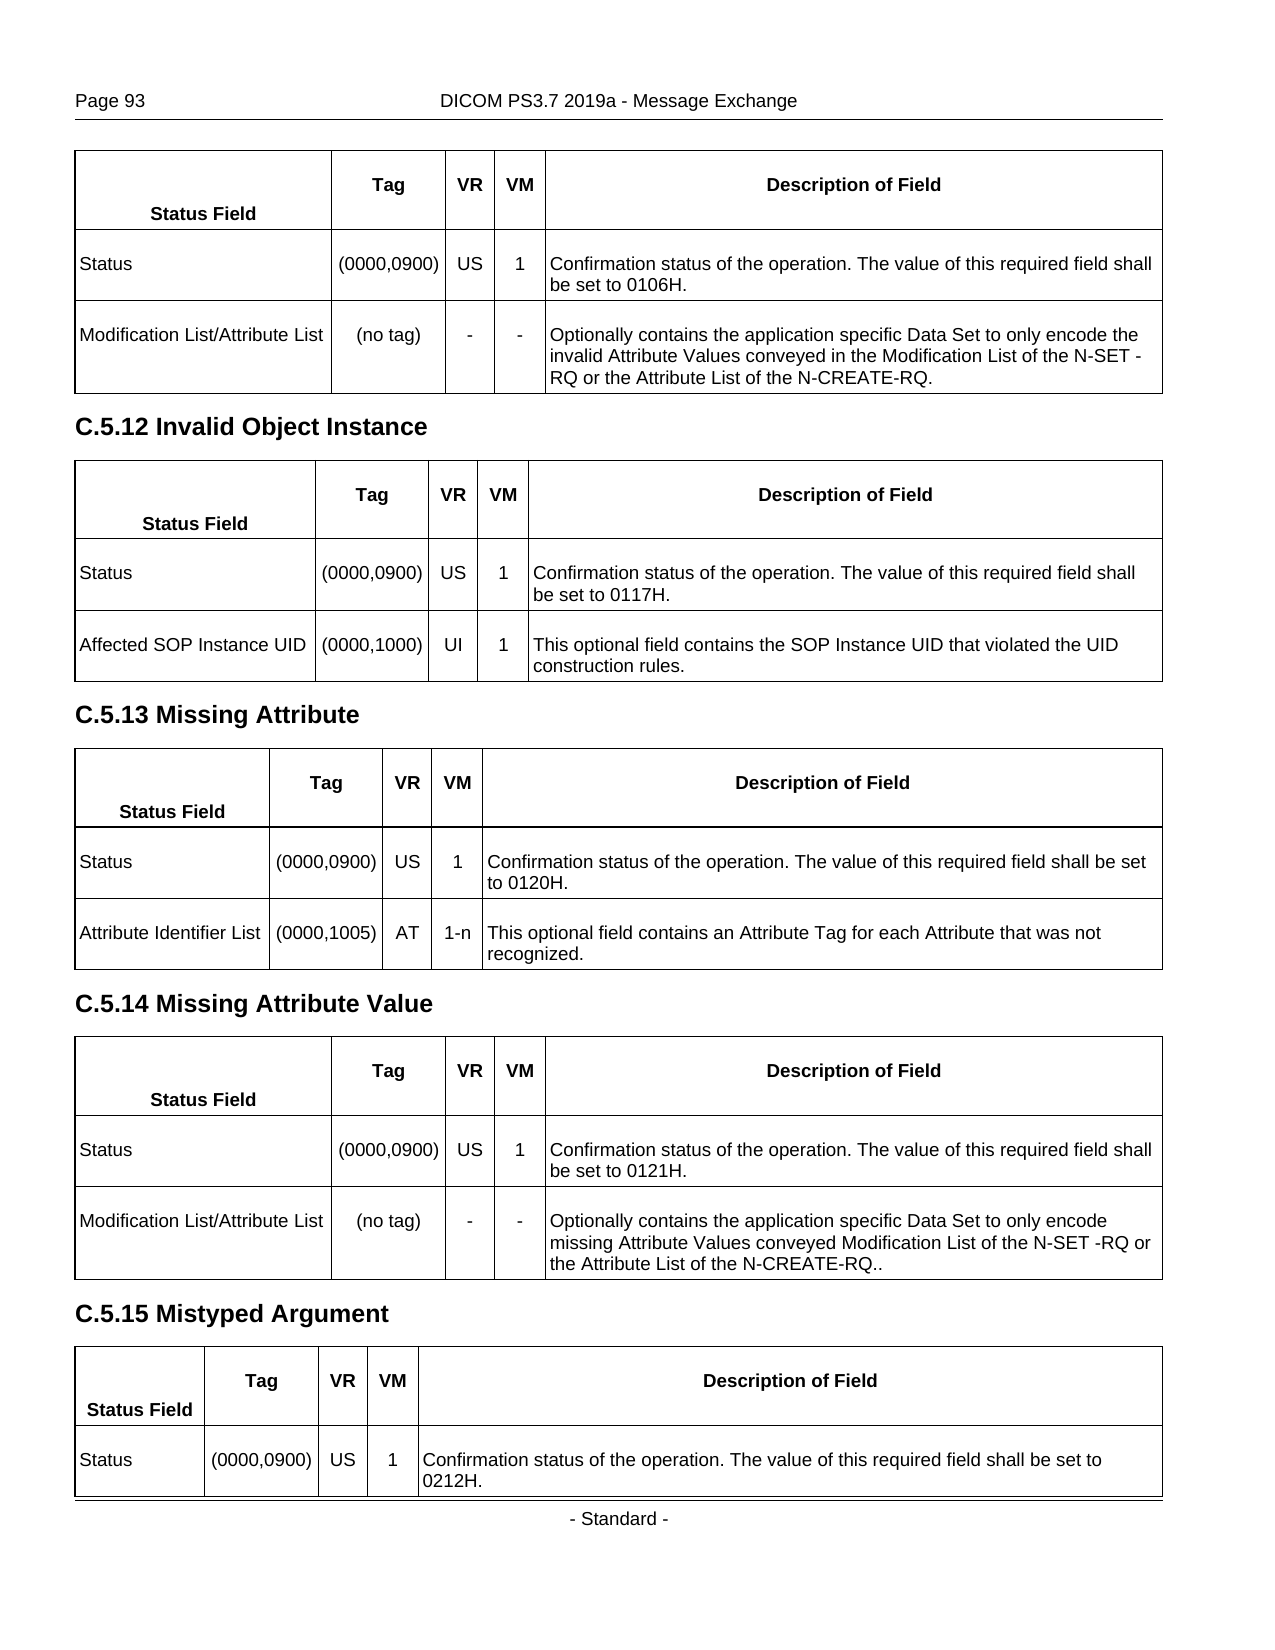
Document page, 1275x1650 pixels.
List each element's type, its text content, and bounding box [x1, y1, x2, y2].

table_cell US [446, 1116, 494, 1186]
table_cell UI [429, 611, 477, 681]
text C.5.14 Missing Attribute Value [75, 989, 1162, 1017]
table_cell Optionally contains the application specific Data Set to only encode the invalid Attribute Values conveyed in the Modification List of the N-SET -RQ or the Attribute List of the N-CREATE-RQ. [546, 301, 1162, 392]
table_cell This optional field contains the SOP Instance UID that violated the UID construction rules. [529, 611, 1162, 681]
table_header VM [495, 151, 545, 228]
table_header Tag [270, 749, 382, 826]
table_cell Affected SOP Instance UID [76, 611, 315, 681]
table_header Tag [332, 1037, 445, 1115]
table_cell Modification List/Attribute List [76, 301, 331, 392]
table_header VM [368, 1347, 418, 1424]
table_cell Confirmation status of the operation. The value of this required field shall be set to 0120H. [483, 828, 1162, 898]
table_header VR [429, 461, 477, 538]
table_header Description of Field [483, 749, 1162, 826]
table_cell Status [76, 1426, 204, 1496]
table_header Description of Field [419, 1347, 1162, 1424]
table_cell 1 [432, 828, 482, 898]
text C.5.13 Missing Attribute [75, 701, 1162, 729]
table_header Tag [205, 1347, 318, 1424]
table_header Description of Field [546, 1037, 1162, 1115]
table_header Tag [316, 461, 428, 538]
table_header VM [432, 749, 482, 826]
table_header Status Field [76, 749, 269, 826]
table_cell Confirmation status of the operation. The value of this required field shall be set to 0212H. [419, 1426, 1162, 1496]
table_cell US [446, 230, 494, 300]
table_header Description of Field [546, 151, 1162, 228]
table_header VM [495, 1037, 545, 1115]
table_header Tag [332, 151, 445, 228]
table_cell This optional field contains an Attribute Tag for each Attribute that was not recognized. [483, 899, 1162, 969]
table_cell (0000,0900) [332, 1116, 445, 1186]
text C.5.12 Invalid Object Instance [75, 412, 1162, 441]
table_cell Modification List/Attribute List [76, 1187, 331, 1279]
table_cell 1-n [432, 899, 482, 969]
table_cell US [429, 539, 477, 609]
table_cell (0000,0900) [270, 828, 382, 898]
table_cell Confirmation status of the operation. The value of this required field shall be set to 0106H. [546, 230, 1162, 300]
table_cell US [383, 828, 431, 898]
table_cell - [446, 1187, 494, 1279]
table_cell Attribute Identifier List [76, 899, 269, 969]
table_cell 1 [495, 1116, 545, 1186]
table_cell Status [76, 828, 269, 898]
table_cell (0000,1005) [270, 899, 382, 969]
table_header VR [446, 151, 494, 228]
table_cell - [495, 1187, 545, 1279]
table_cell - [495, 301, 545, 392]
table_cell Status [76, 1116, 331, 1186]
table_cell (no tag) [332, 1187, 445, 1279]
table_header VR [319, 1347, 367, 1424]
table_cell 1 [478, 539, 528, 609]
table_header Description of Field [529, 461, 1162, 538]
table_cell Status [76, 230, 331, 300]
table_cell (0000,0900) [332, 230, 445, 300]
table_header VM [478, 461, 528, 538]
table_header Status Field [76, 1347, 204, 1424]
table_cell - [446, 301, 494, 392]
table_header VR [446, 1037, 494, 1115]
table_cell (0000,1000) [316, 611, 428, 681]
table_cell 1 [478, 611, 528, 681]
table_cell (0000,0900) [316, 539, 428, 609]
table_header Status Field [76, 461, 315, 538]
table_cell Confirmation status of the operation. The value of this required field shall be set to 0117H. [529, 539, 1162, 609]
table_header Status Field [76, 151, 331, 228]
table_header VR [383, 749, 431, 826]
table_header Status Field [76, 1037, 331, 1115]
table_cell Status [76, 539, 315, 609]
table_cell Optionally contains the application specific Data Set to only encode missing Attribute Values conveyed Modification List of the N-SET -RQ or the Attribute List of the N-CREATE-RQ.. [546, 1187, 1162, 1279]
table_cell US [319, 1426, 367, 1496]
table_cell Confirmation status of the operation. The value of this required field shall be set to 0121H. [546, 1116, 1162, 1186]
table_cell 1 [368, 1426, 418, 1496]
table_cell (no tag) [332, 301, 445, 392]
table_cell AT [383, 899, 431, 969]
text C.5.15 Mistyped Argument [75, 1298, 1162, 1327]
table_cell (0000,0900) [205, 1426, 318, 1496]
table_cell 1 [495, 230, 545, 300]
